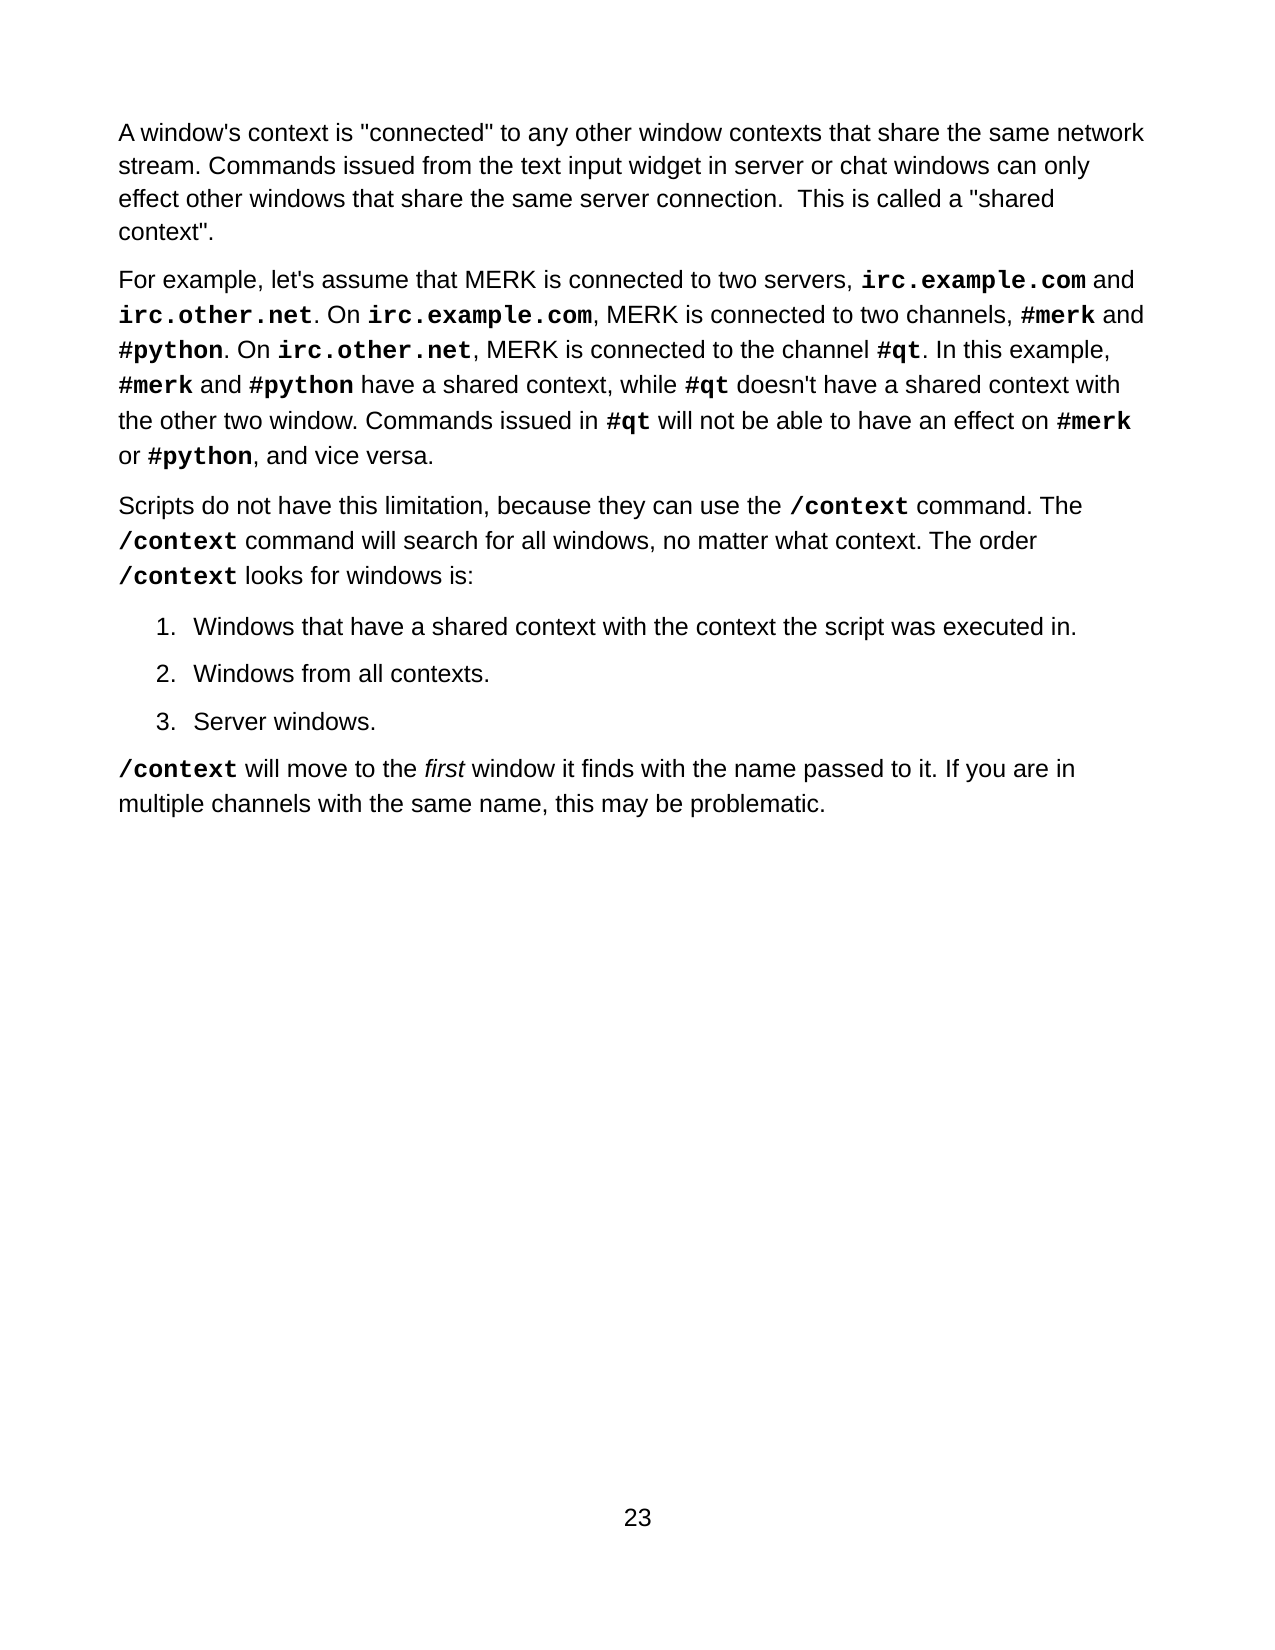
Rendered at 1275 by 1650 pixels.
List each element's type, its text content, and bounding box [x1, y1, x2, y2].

list Server windows. [156, 707, 1157, 735]
text A window's context is "connected" to any other window contexts that share the same network stream. Commands issued from the text input widget in server or chat windows can only effect other windows that share the same server connection. This is called a "shared context". [118, 118, 1157, 246]
list Windows that have a shared context with the context the script was executed in. [156, 611, 1157, 640]
text Scripts do not have this limitation, because they can use the /context command. The /context command will search for all windows, no matter what context. The order /context looks for windows is: [118, 491, 1157, 592]
text For example, let's assume that MERK is connected to two servers, irc.example.com and irc.other.net. On irc.example.com, MERK is connected to two channels, #merk and #python. On irc.other.net, MERK is connected to the channel #qt. In this example, #merk and #python have a shared context, while #qt doesn't have a shared context with the other two window. Commands issued in #qt will not be able to have an effect on #merk or #python, and vice versa. [118, 265, 1157, 472]
list Windows from all contexts. [156, 659, 1157, 688]
text /context will move to the first window it finds with the name passed to it. If you are in multiple channels with the same name, this may be problematic. [118, 754, 1157, 818]
